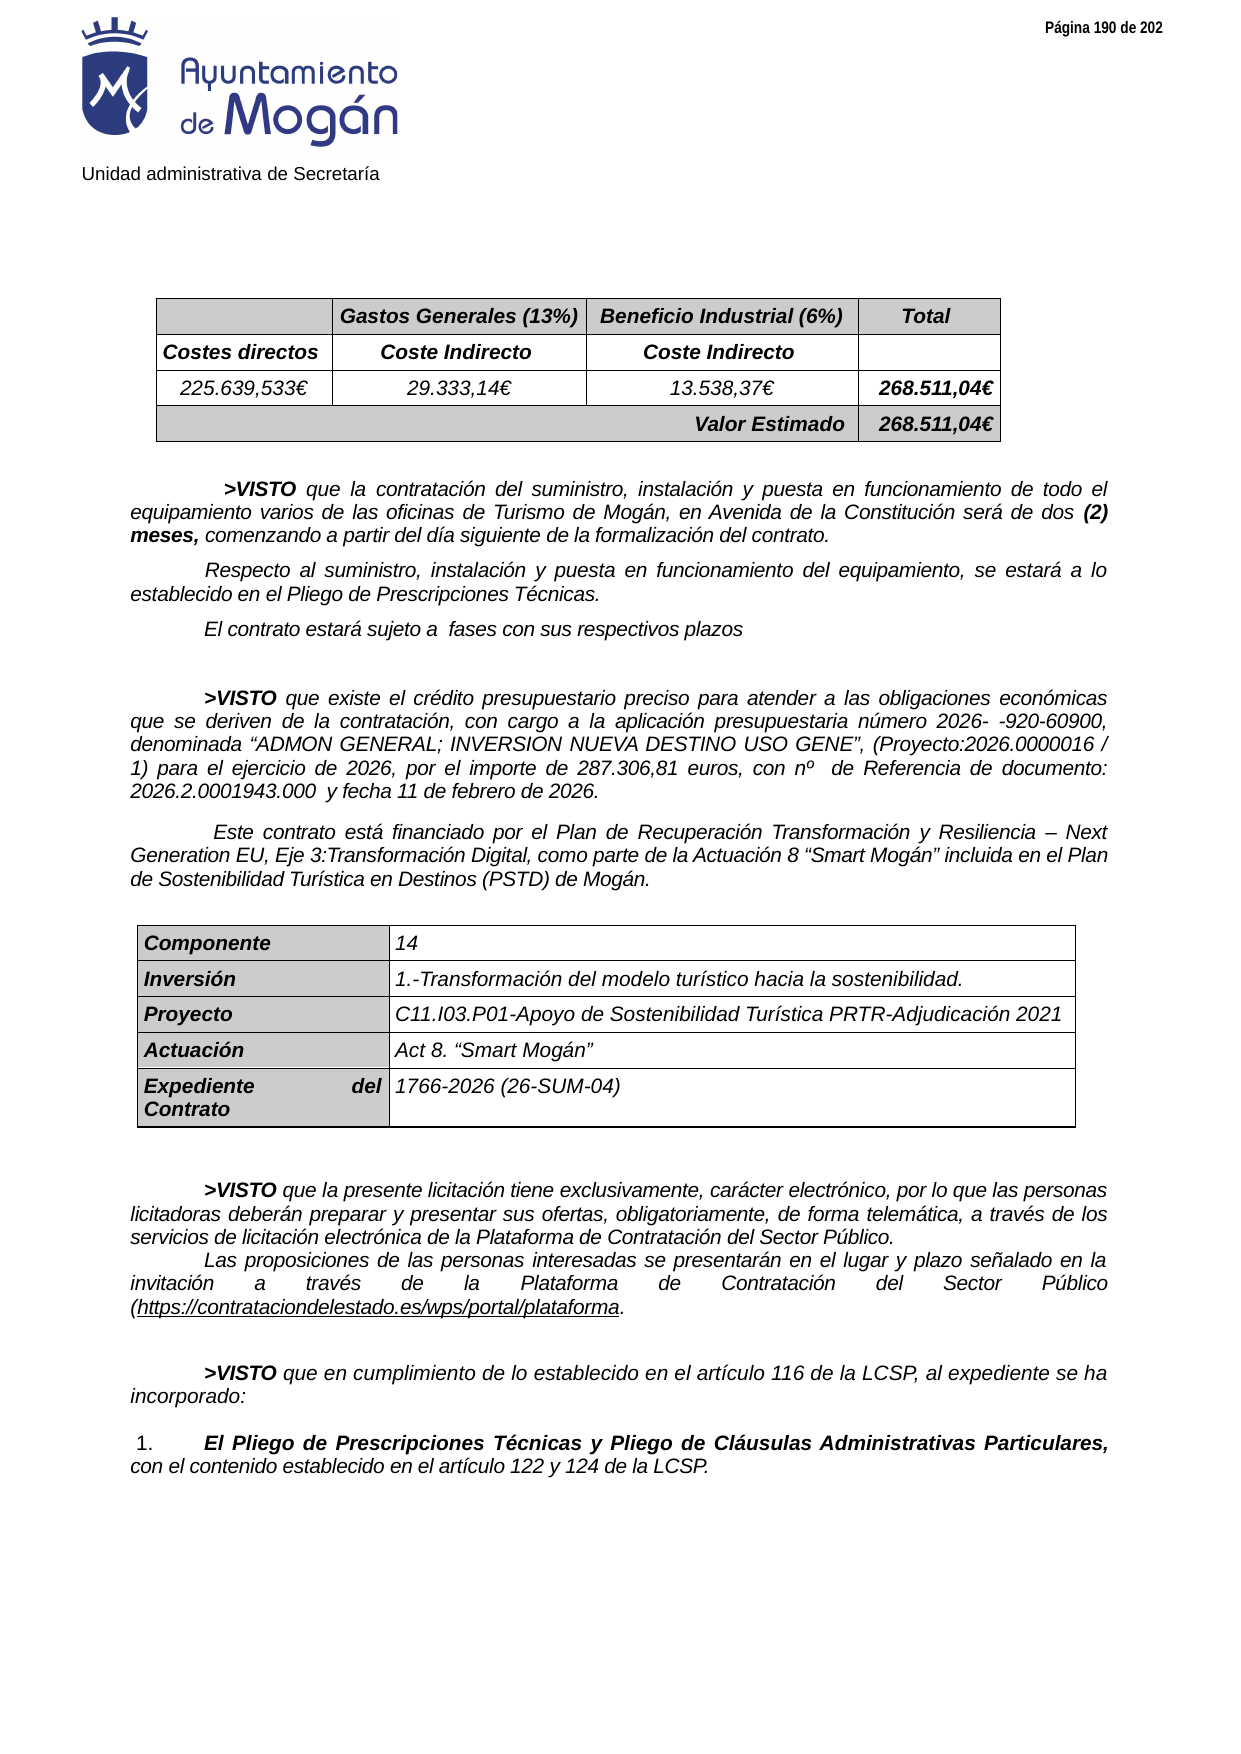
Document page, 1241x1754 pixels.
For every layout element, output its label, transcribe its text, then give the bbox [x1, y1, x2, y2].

table_cell 225.639,533€ [157, 371, 332, 405]
table_header Componente [138, 926, 389, 960]
table_header Total [859, 299, 1000, 334]
table_cell Act 8. “Smart Mogán” [390, 1033, 1075, 1067]
picture [81, 17, 398, 153]
table_cell 13.538,37€ [587, 371, 858, 405]
table_cell Expediente del Contrato [138, 1069, 389, 1126]
table_cell Coste Indirecto [333, 335, 586, 369]
table_cell 268.511,04€ [859, 371, 1000, 405]
text >VISTO que en cumplimiento de lo establecido en el artículo 116 de la LCSP, al expediente se ha incorporado: [130, 1362, 1110, 1408]
table_cell 1.-Transformación del modelo turístico hacia la sostenibilidad. [390, 961, 1075, 996]
table_cell [859, 335, 1000, 369]
table_cell 268.511,04€ [859, 406, 1000, 441]
table_cell 29.333,14€ [333, 371, 586, 405]
table_cell Valor Estimado [157, 406, 858, 441]
list El Pliego de Prescripciones Técnicas y Pliego de Cláusulas Administrativas Particulares, con el contenido establecido en el artículo 122 y 124 de la LCSP. [130, 1431, 1110, 1478]
table_cell Costes directos [157, 335, 332, 369]
text Este contrato está financiado por el Plan de Recuperación Transformación y Resiliencia – Next Generation EU, Eje 3:Transformación Digital, como parte de la Actuación 8 “Smart Mogán” incluida en el Plan de Sostenibilidad Turística en Destinos (PSTD) de Mogán. [130, 821, 1110, 891]
table_cell Actuación [138, 1033, 389, 1067]
table_cell C11.I03.P01-Apoyo de Sostenibilidad Turística PRTR-Adjudicación 2021 [390, 997, 1075, 1032]
table_cell Proyecto [138, 997, 389, 1032]
text >VISTO que la presente licitación tiene exclusivamente, carácter electrónico, por lo que las personas licitadoras deberán preparar y presentar sus ofertas, obligatoriamente, de forma telemática, a través de los servicios de licitación electrónica de la Plataforma de Contratación del Sector Público. [130, 1179, 1110, 1249]
table_header Beneficio Industrial (6%) [587, 299, 858, 334]
table_cell Inversión [138, 961, 389, 996]
text Las proposiciones de las personas interesadas se presentarán en el lugar y plazo señalado en la invitación a través de la Plataforma de Contratación del Sector Público (https://contrataciondelestado.es/wps/portal/plataforma. [130, 1249, 1110, 1318]
table_cell 1766-2026 (26-SUM-04) [390, 1069, 1075, 1126]
text >VISTO que existe el crédito presupuestario preciso para atender a las obligaciones económicas que se deriven de la contratación, con cargo a la aplicación presupuestaria número 2026- -920-60900, denominada “ADMON GENERAL; INVERSION NUEVA DESTINO USO GENE”, (Proyecto:2026.0000016 / 1) para el ejercicio de 2026, por el importe de 287.306,81 euros, con nº de Referencia de documento: 2026.2.0001943.000 y fecha 11 de febrero de 2026. [130, 687, 1110, 803]
table_cell Coste Indirecto [587, 335, 858, 369]
text >VISTO que la contratación del suministro, instalación y puesta en funcionamiento de todo el equipamiento varios de las oficinas de Turismo de Mogán, en Avenida de la Constitución será de dos (2) meses, comenzando a partir del día siguiente de la formalización del contrato. [130, 477, 1110, 547]
table_header Gastos Generales (13%) [333, 299, 586, 334]
table_header [157, 299, 332, 334]
text Respecto al suministro, instalación y puesta en funcionamiento del equipamiento, se estará a lo establecido en el Pliego de Prescripciones Técnicas. [130, 559, 1110, 606]
text El contrato estará sujeto a fases con sus respectivos plazos [130, 617, 1110, 641]
table_header 14 [390, 926, 1075, 960]
